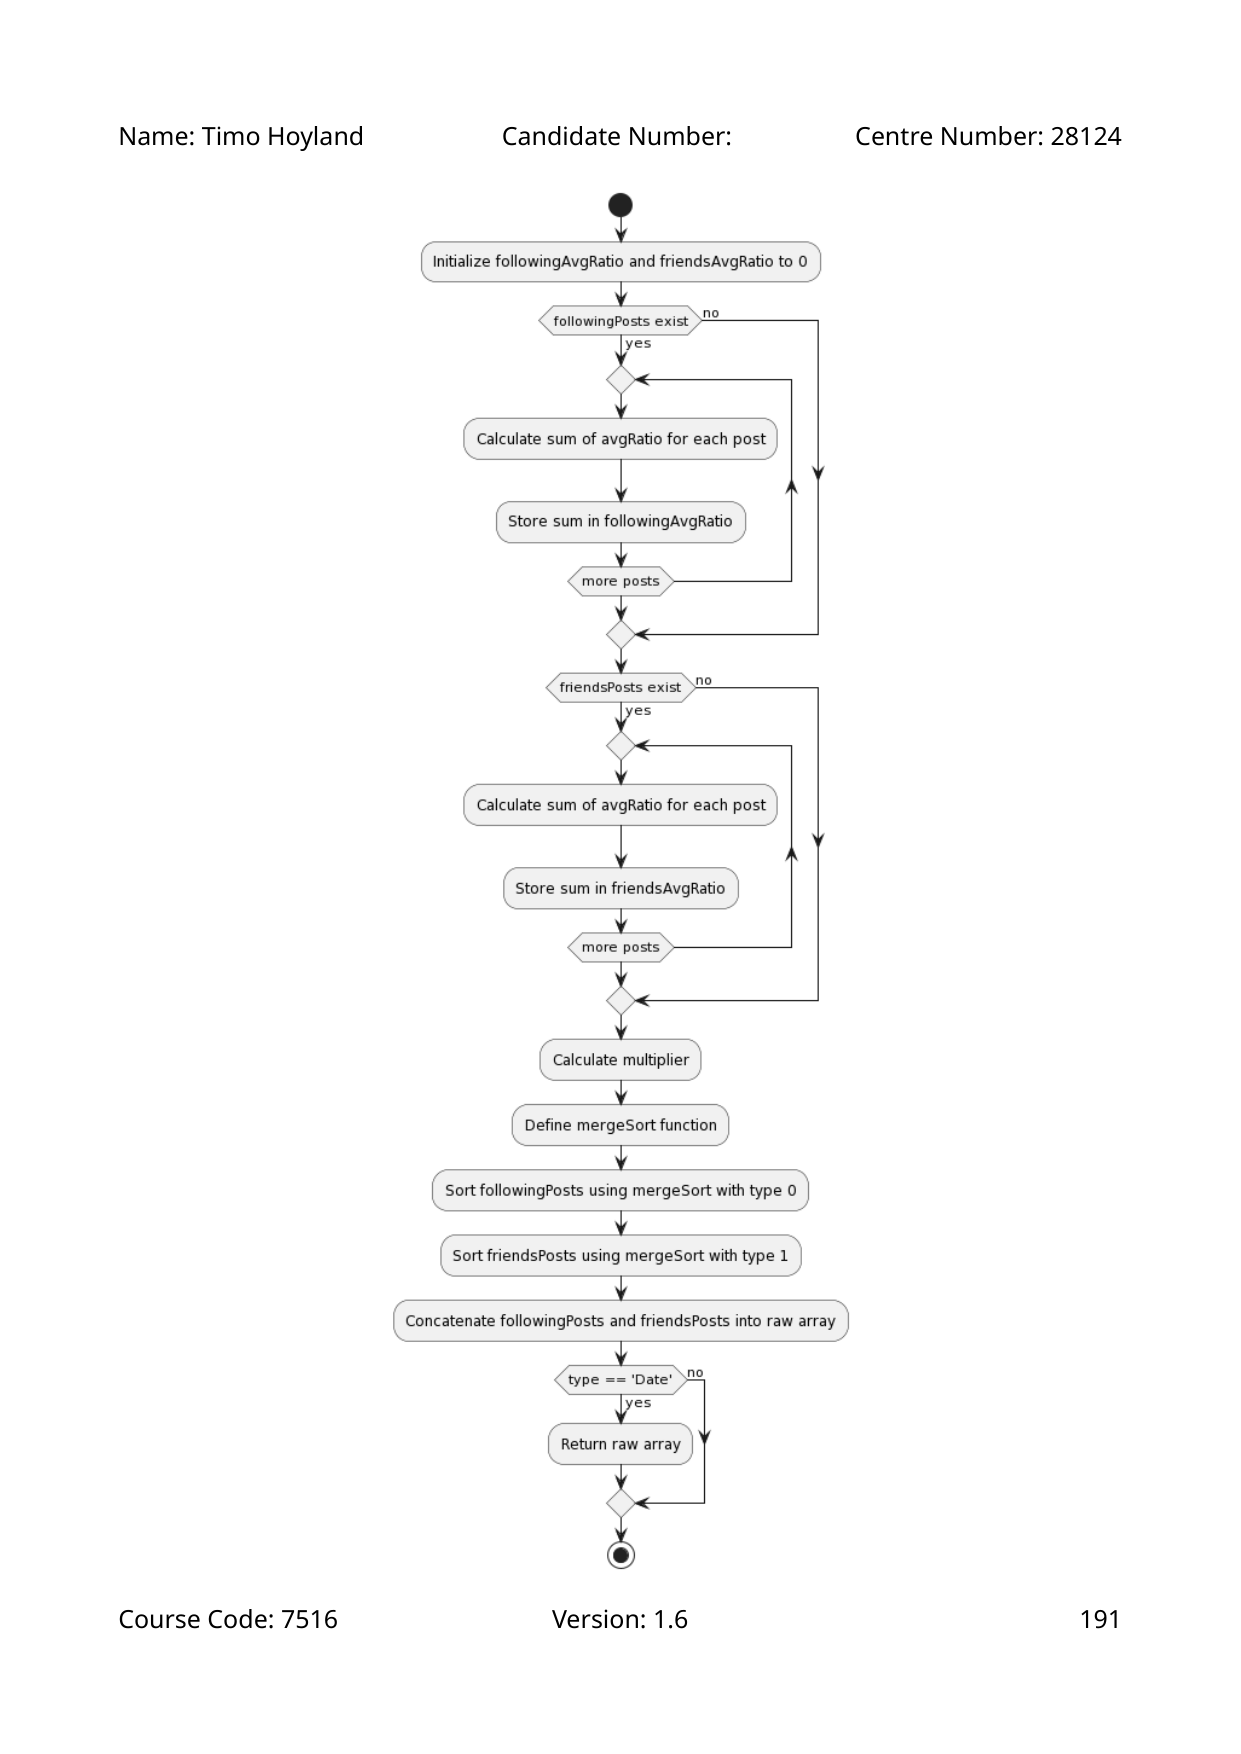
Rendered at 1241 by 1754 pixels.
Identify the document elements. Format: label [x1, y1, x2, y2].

picture [380, 181, 860, 1580]
